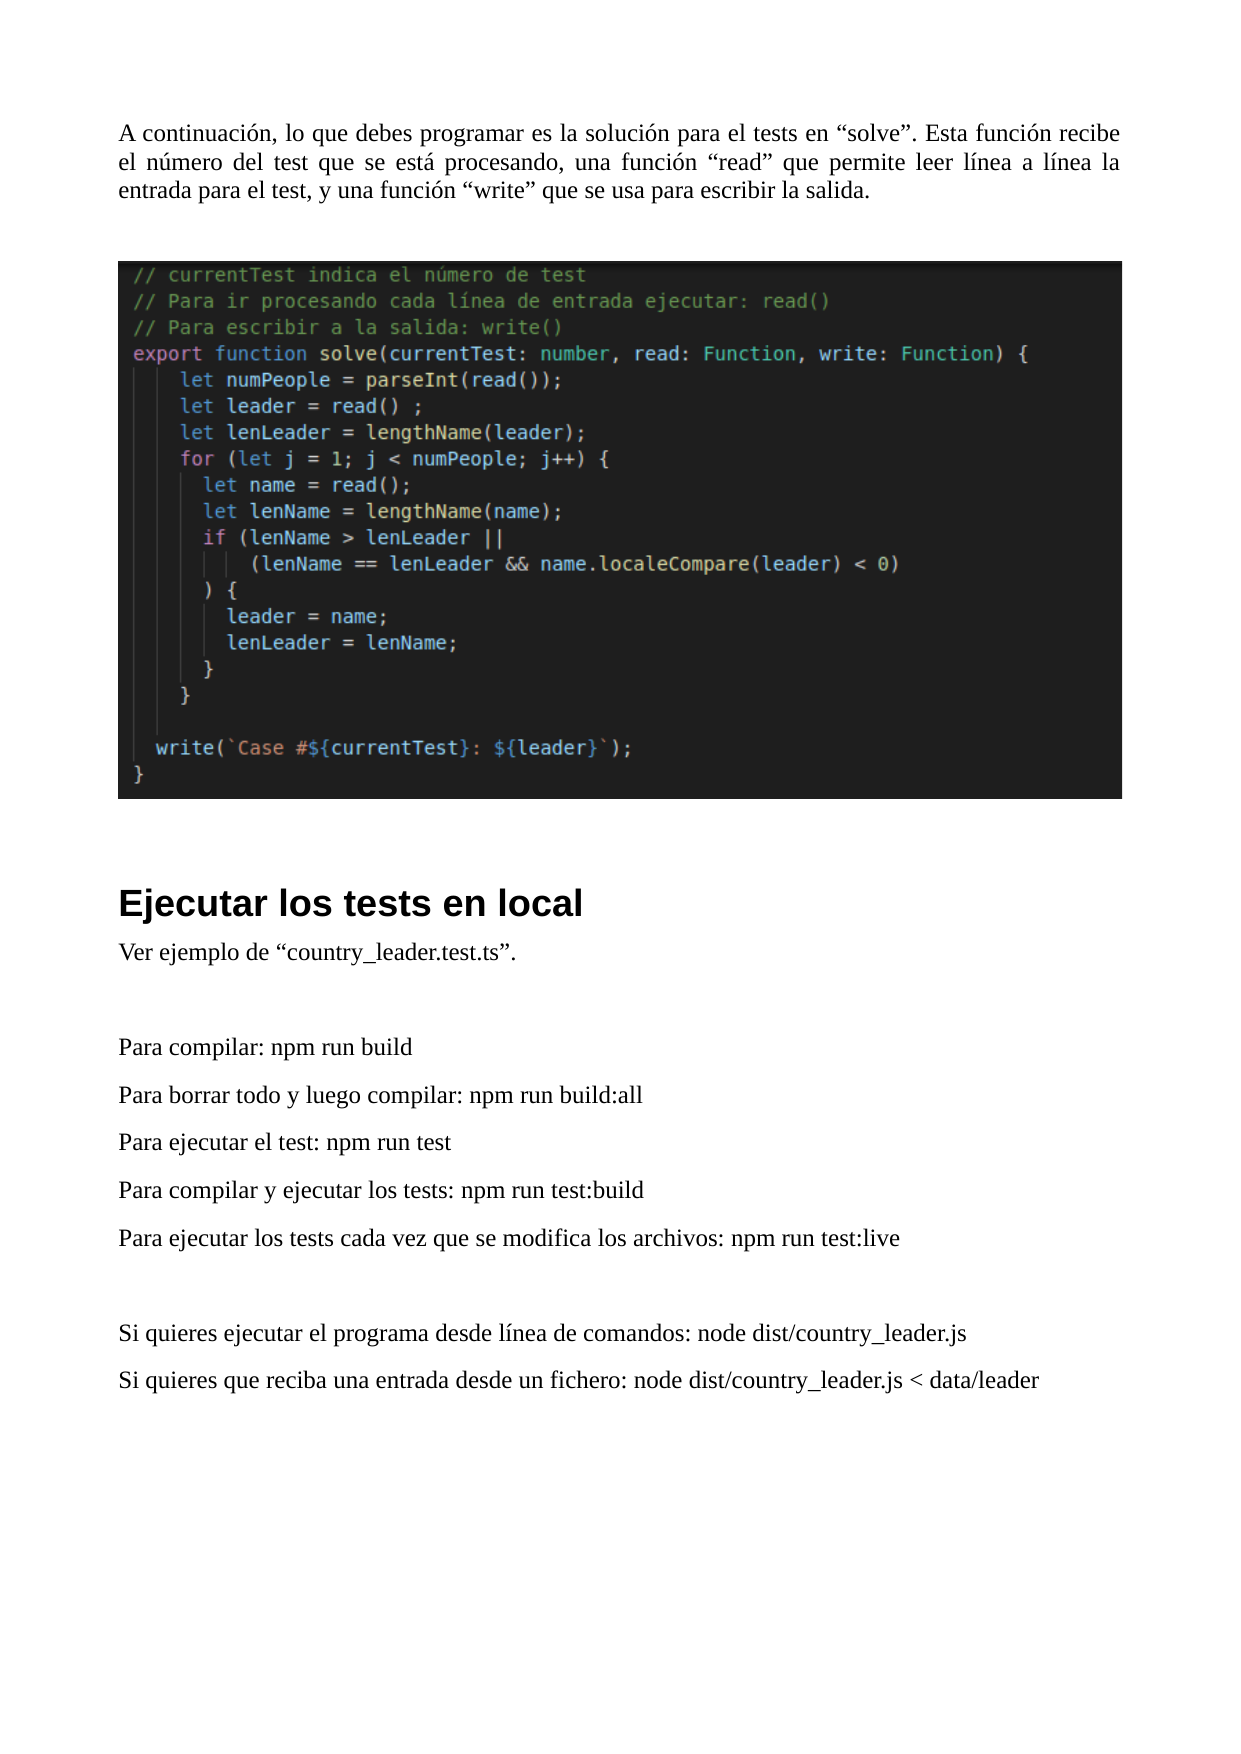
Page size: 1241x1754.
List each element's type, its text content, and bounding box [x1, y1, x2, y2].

subtitle Ejecutar los tests en local [118, 881, 1122, 924]
text Si quieres ejecutar el programa desde línea de comandos: node dist/country_leader.js [118, 1318, 1122, 1347]
text Para compilar y ejecutar los tests: npm run test:build [118, 1175, 1122, 1204]
text Para ejecutar el test: npm run test [118, 1127, 1122, 1156]
text Para borrar todo y luego compilar: npm run build:all [118, 1080, 1122, 1108]
text Ver ejemplo de “country_leader.test.ts”. [118, 937, 1122, 966]
text A continuación, lo que debes programar es la solución para el tests en “solve”. Esta función recibe el número del test que se está procesando, una función “read” que permite leer línea a línea la entrada para el test, y una función “write” que se usa para escribir la salida. [118, 118, 1122, 204]
text Para ejecutar los tests cada vez que se modifica los archivos: npm run test:live [118, 1223, 1122, 1251]
text Para compilar: npm run build [118, 1032, 1122, 1061]
text Si quieres que reciba una entrada desde un fichero: node dist/country_leader.js < data/leader [118, 1365, 1122, 1394]
picture [118, 261, 1123, 799]
